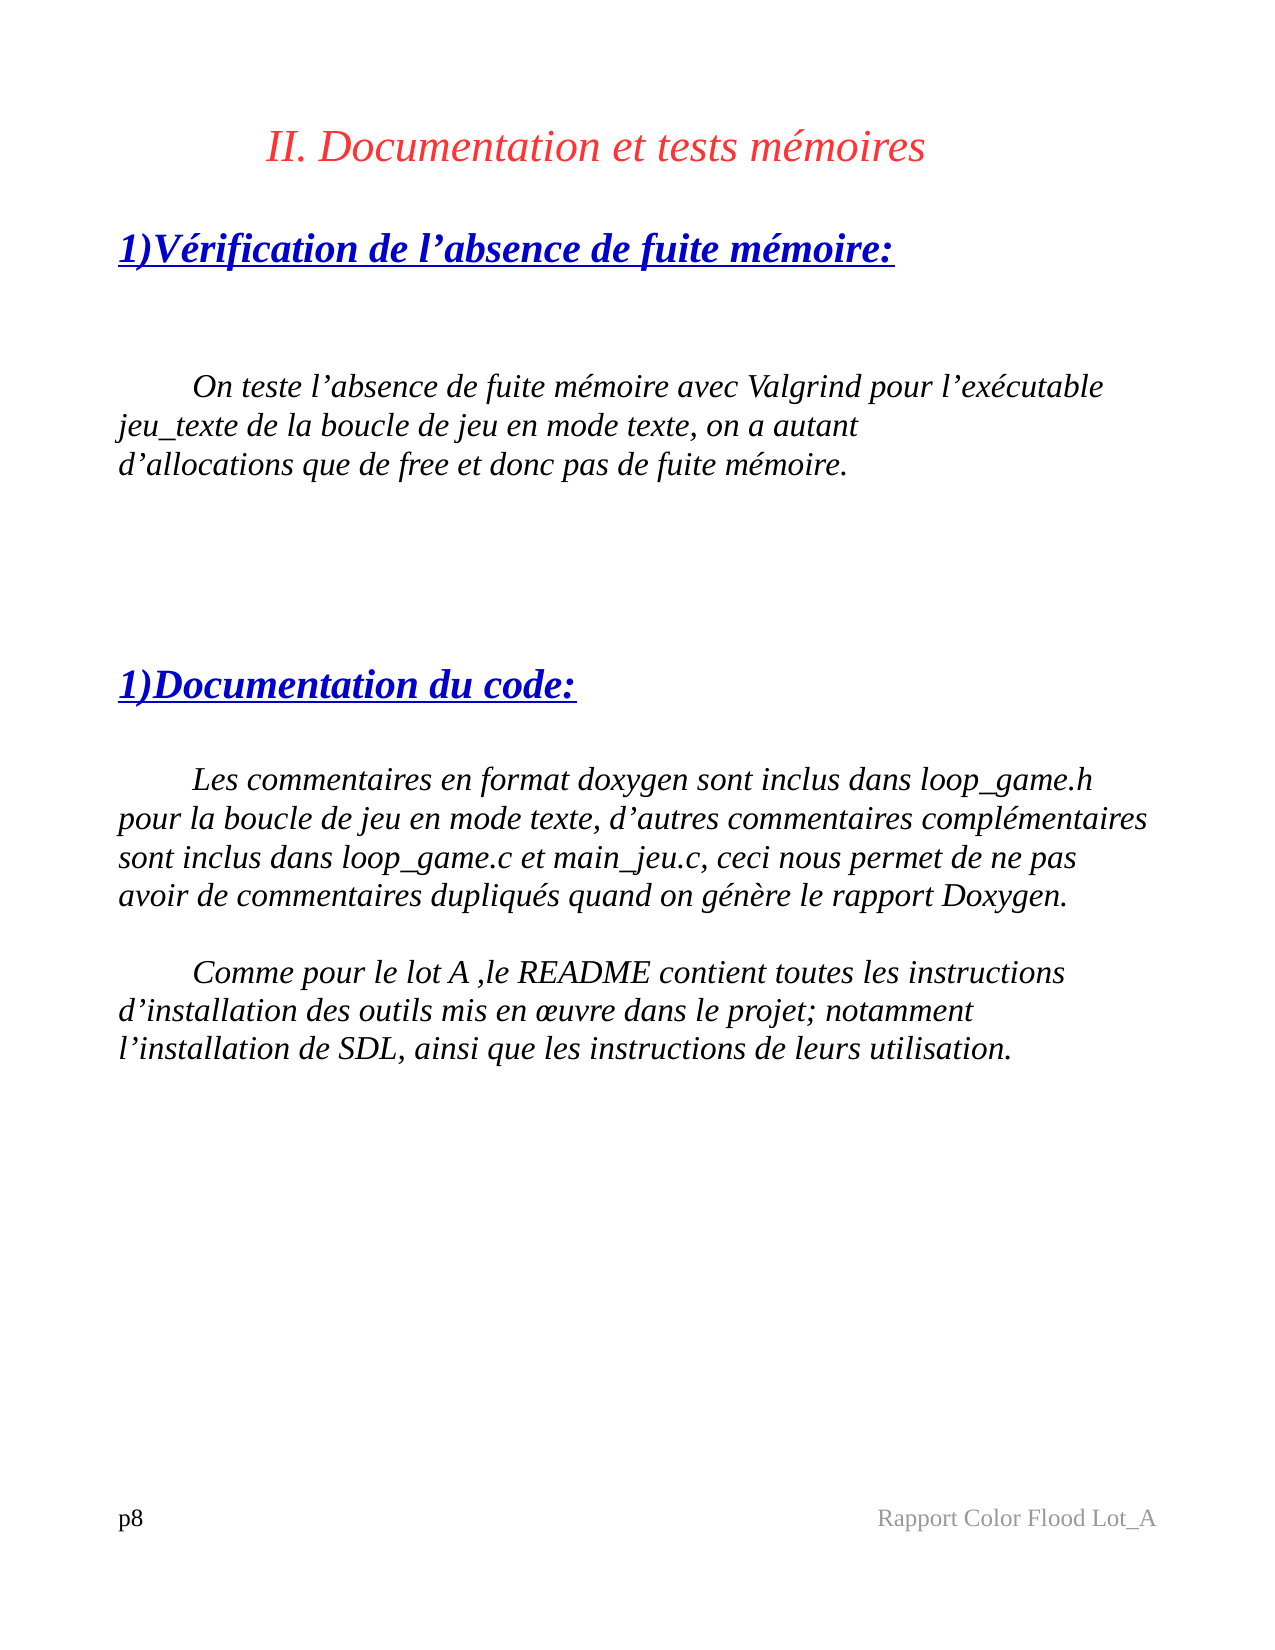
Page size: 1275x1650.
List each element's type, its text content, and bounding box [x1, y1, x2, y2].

text sont inclus dans loop_game.c et main_jeu.c, ceci nous permet de ne pas avoir de commentaires dupliqués quand on génère le rapport Doxygen. [118, 837, 1157, 913]
text On teste l’absence de fuite mémoire avec Valgrind pour l’exécutable jeu_texte de la boucle de jeu en mode texte, on a autant [118, 362, 1157, 444]
text Les commentaires en format doxygen sont inclus dans loop_game.h pour la boucle de jeu en mode texte, d’autres commentaires complémentaires [118, 755, 1157, 837]
text d’allocations que de free et donc pas de fuite mémoire. [118, 444, 1157, 482]
text II. Documentation et tests mémoires [118, 118, 1157, 171]
text Comme pour le lot A ,le README contient toutes les instructions d’installation des outils mis en œuvre dans le projet; notamment l’installation de SDL, ainsi que les instructions de leurs utilisation. [118, 952, 1157, 1067]
text 1)Vérification de l’absence de fuite mémoire: [118, 223, 1157, 271]
text 1)Documentation du code: [118, 659, 1157, 707]
